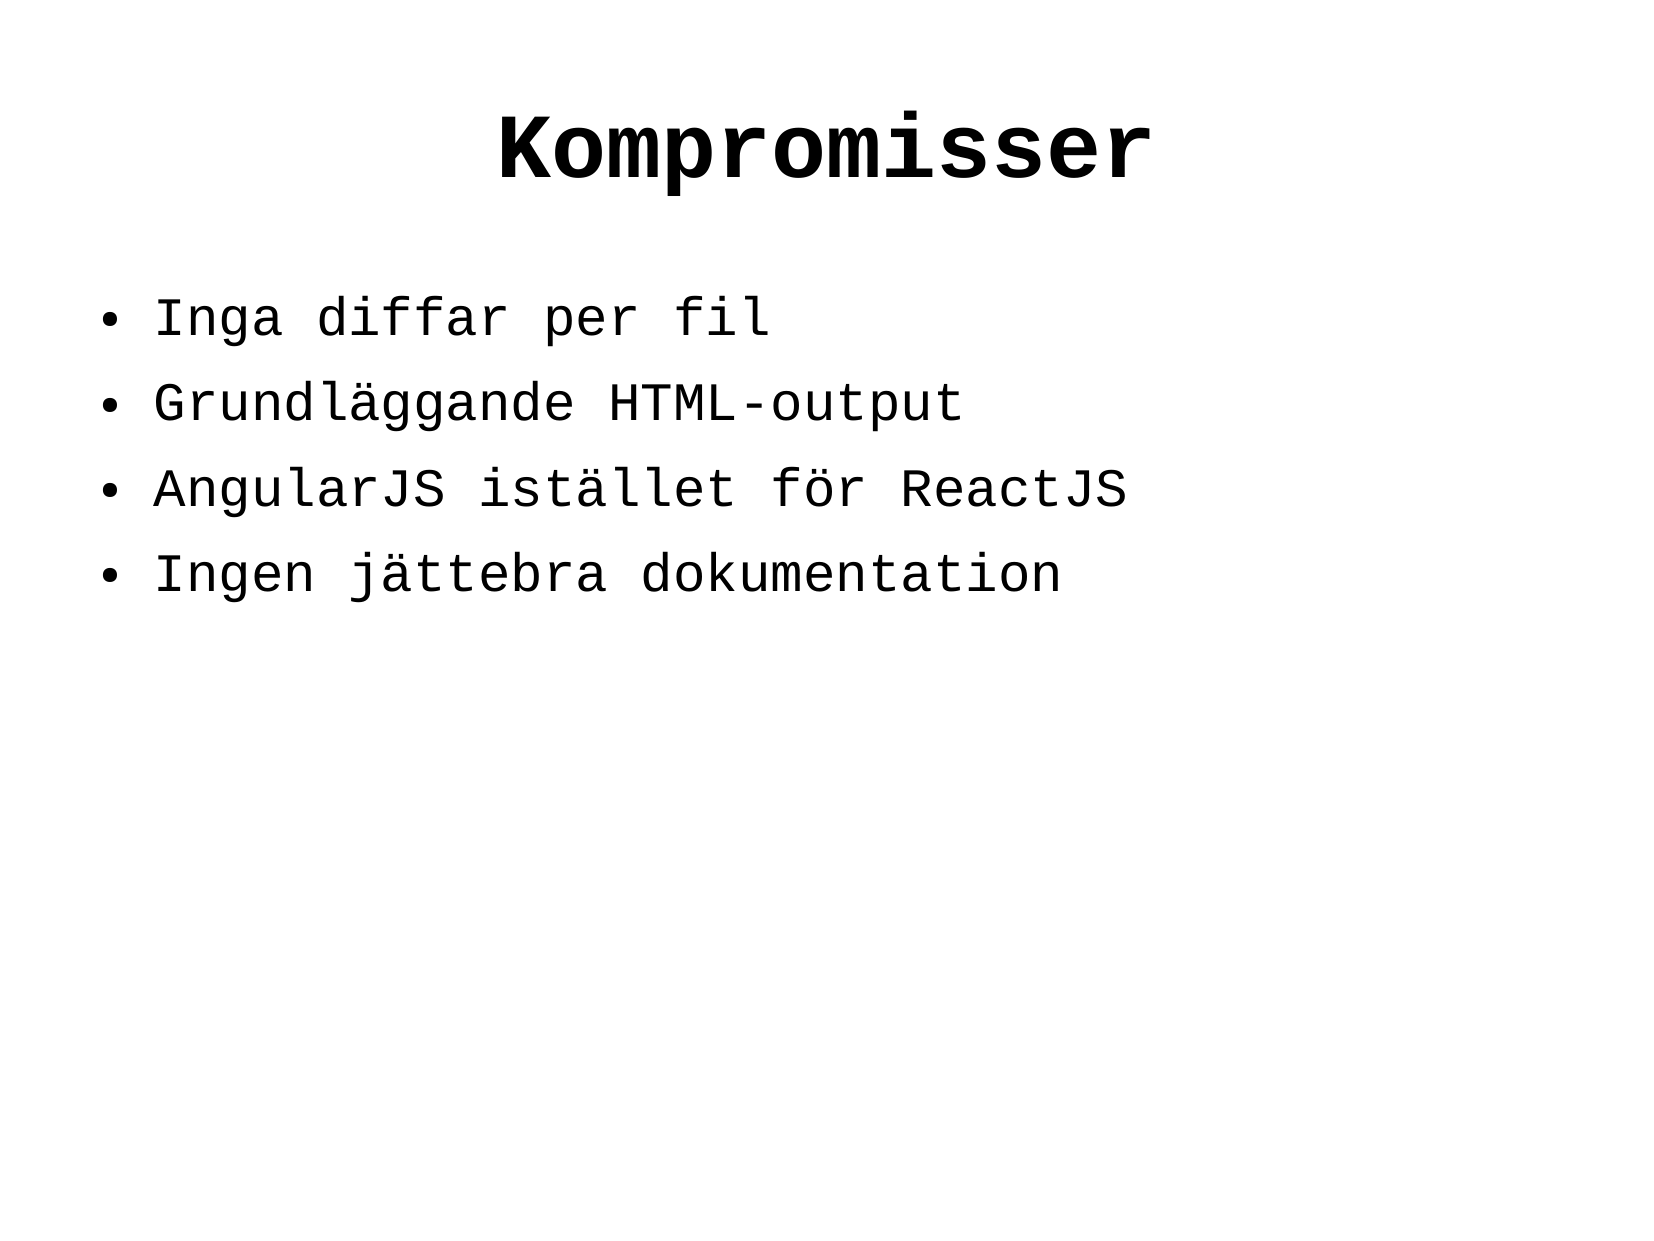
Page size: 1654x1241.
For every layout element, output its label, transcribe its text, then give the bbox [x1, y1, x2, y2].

list Inga diffar per fil Grundläggande HTML-output AngularJS istället för ReactJS Ingen jättebra dokumentation [82, 290, 1571, 1010]
title Kompromisser [82, 49, 1571, 257]
